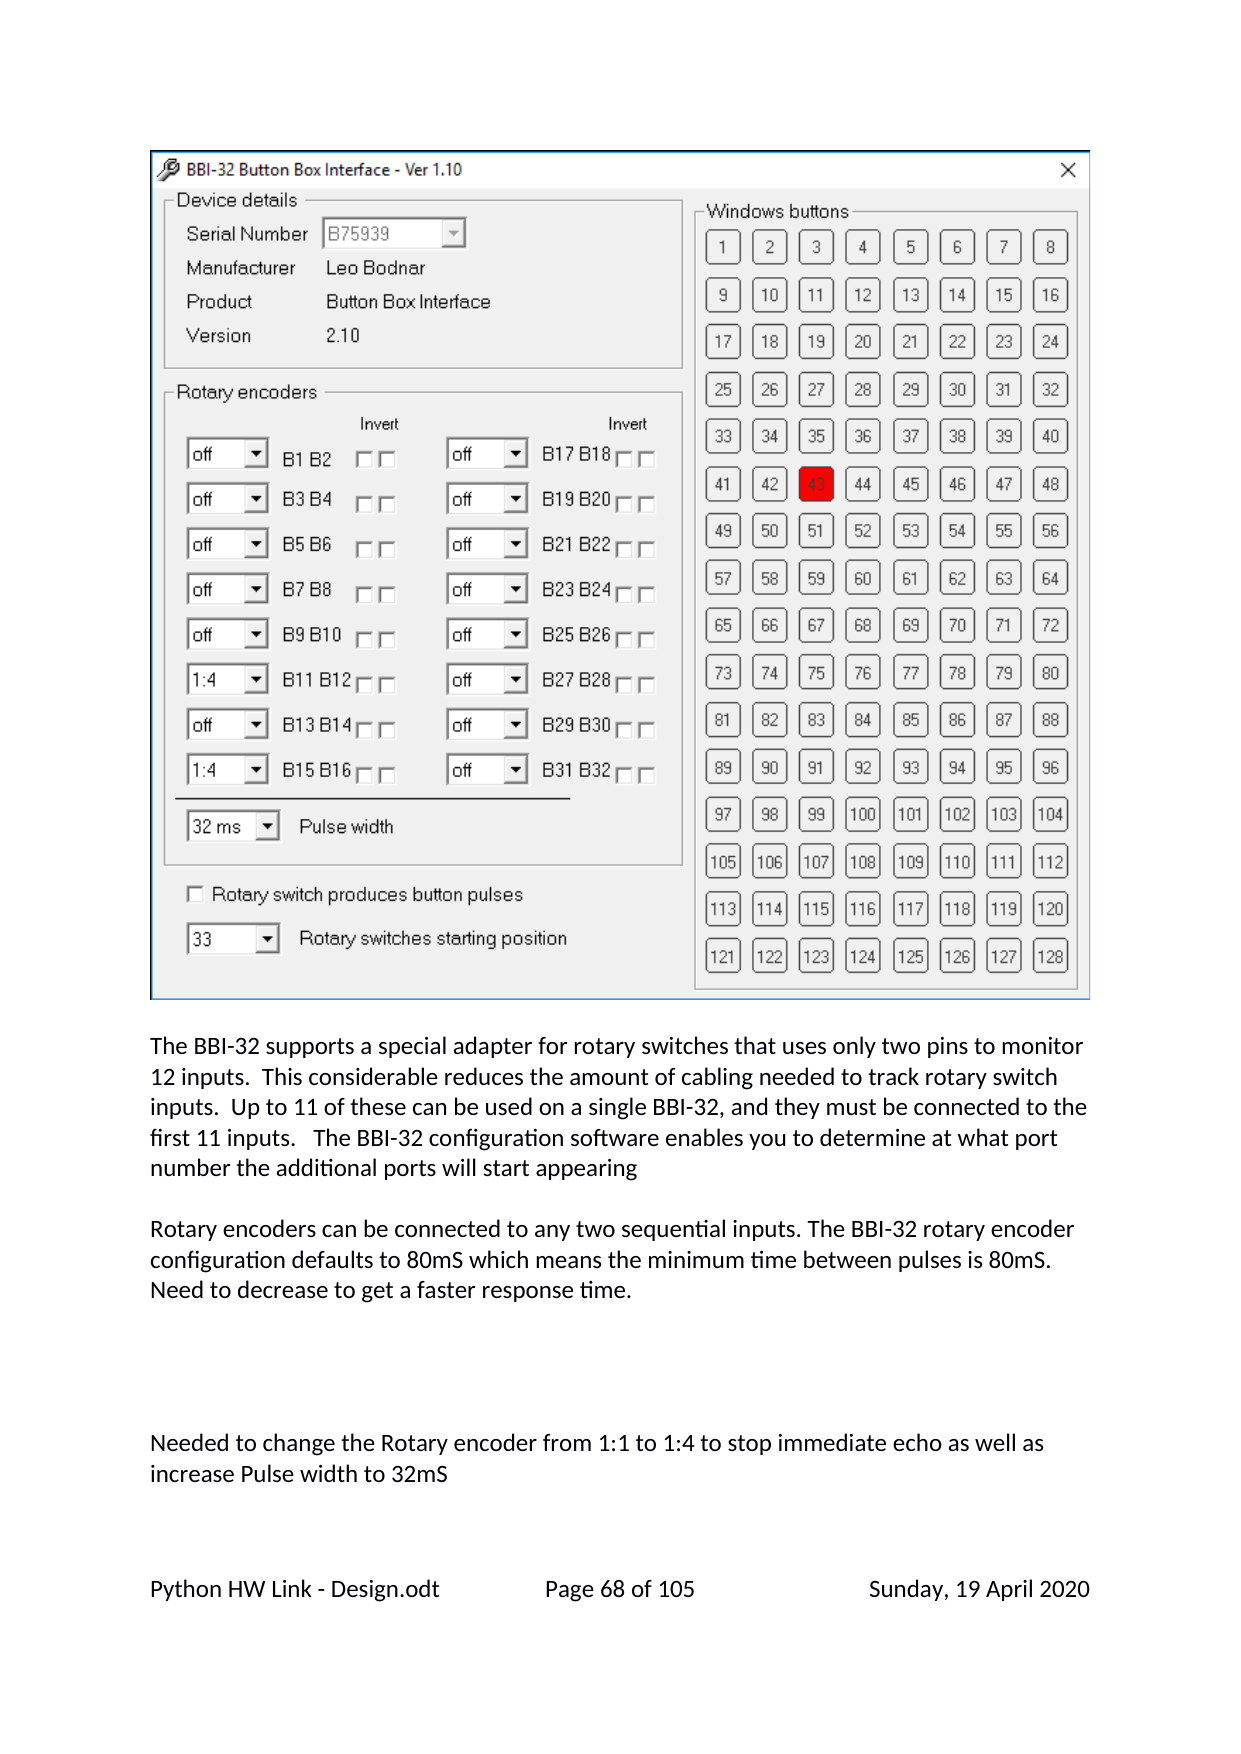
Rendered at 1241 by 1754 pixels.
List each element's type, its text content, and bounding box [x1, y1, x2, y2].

picture [150, 150, 1091, 1000]
text Needed to change the Rotary encoder from 1:1 to 1:4 to stop immediate echo as well as increase Pulse width to 32mS [150, 1427, 1090, 1488]
text Rotary encoders can be connected to any two sequential inputs. The BBI-32 rotary encoder configuration defaults to 80mS which means the minimum time between pulses is 80mS. Need to decrease to get a faster response time. [150, 1214, 1090, 1305]
text The BBI-32 supports a special adapter for rotary switches that uses only two pins to monitor 12 inputs. This considerable reduces the amount of cabling needed to track rotary switch inputs. Up to 11 of these can be used on a single BBI-32, and they must be connected to the first 11 inputs. The BBI-32 configuration software enables you to determine at what port number the additional ports will start appearing [150, 1031, 1090, 1183]
